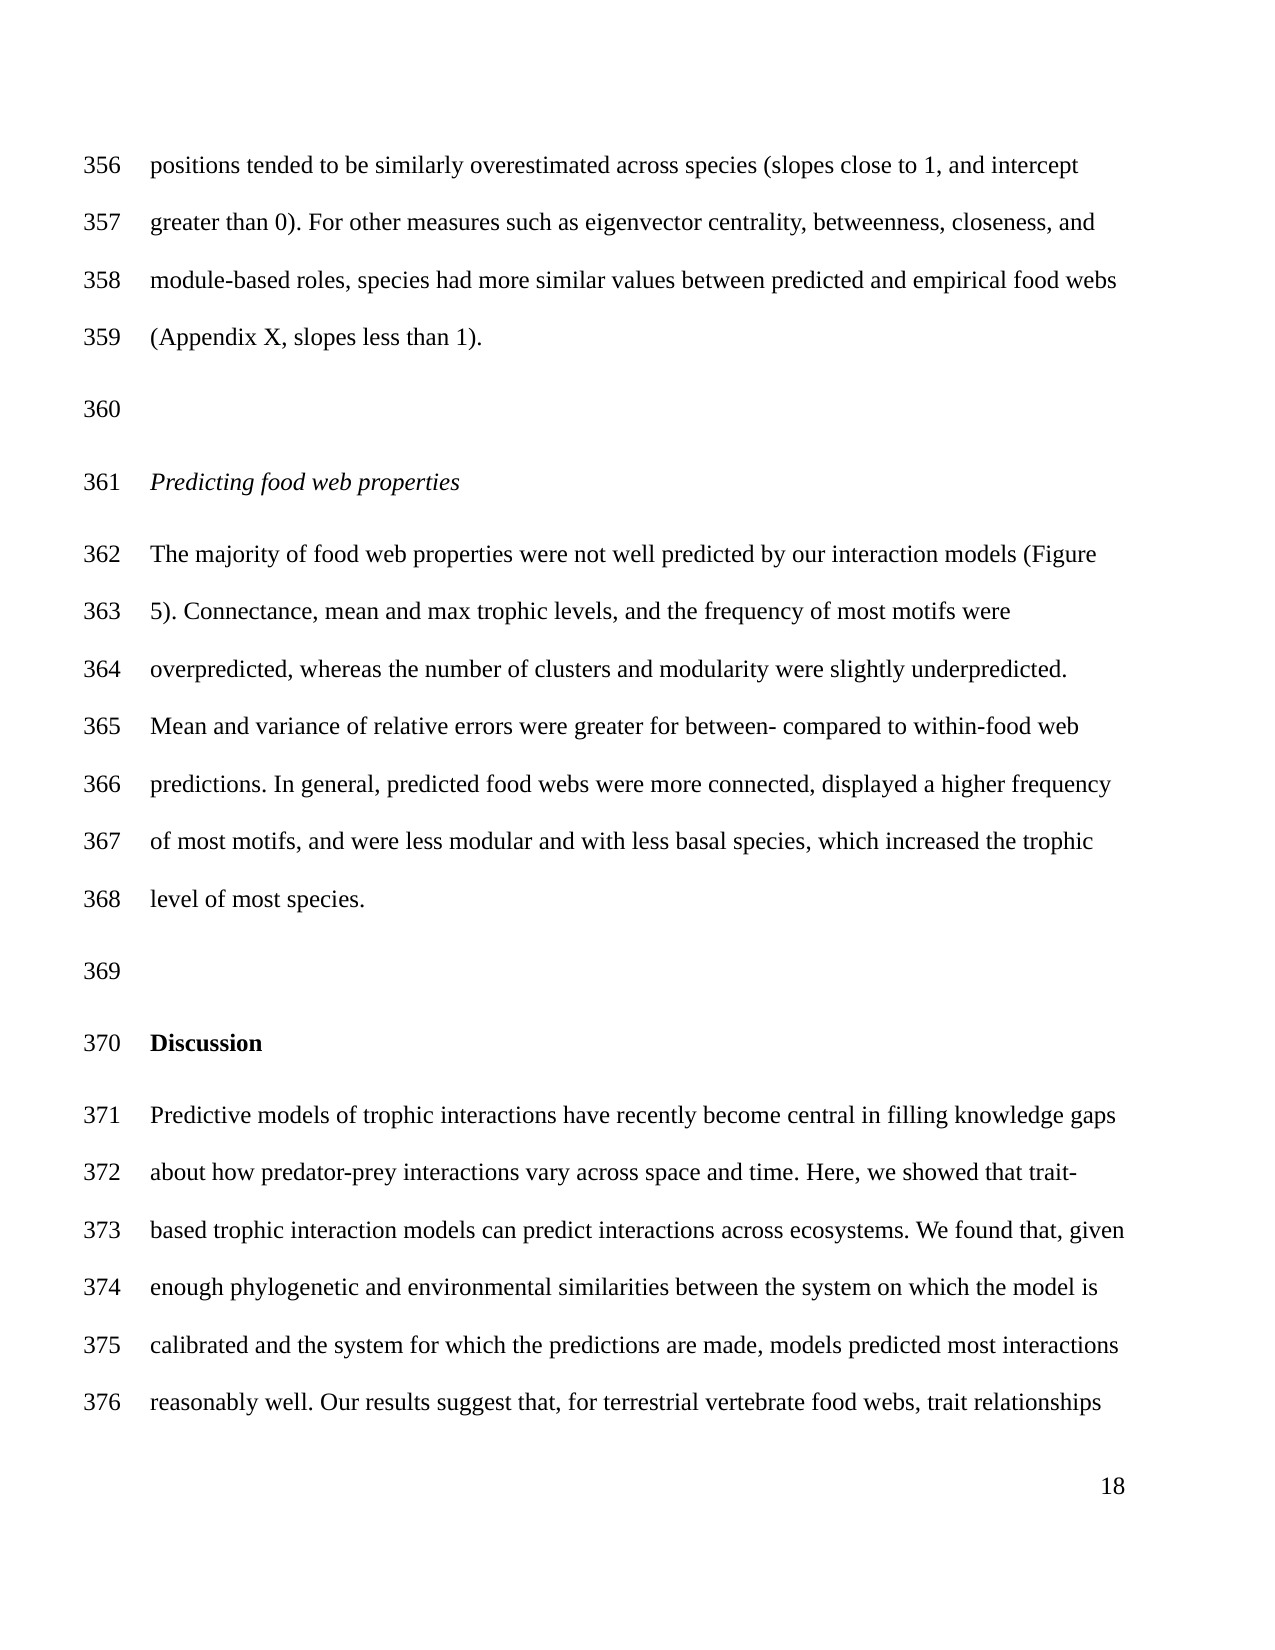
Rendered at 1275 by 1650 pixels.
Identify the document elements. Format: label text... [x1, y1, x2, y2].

text The majority of food web properties were not well predicted by our interaction models (Figure 5). Connectance, mean and max trophic levels, and the frequency of most motifs were overpredicted, whereas the number of clusters and modularity were slightly underpredicted. Mean and variance of relative errors were greater for between- compared to within-food web predictions. In general, predicted food webs were more connected, displayed a higher frequency of most motifs, and were less modular and with less basal species, which increased the trophic level of most species. [150, 539, 1125, 912]
text Predicting food web properties [150, 467, 1125, 495]
text positions tended to be similarly overestimated across species (slopes close to 1, and intercept greater than 0). For other measures such as eigenvector centrality, betweenness, closeness, and module-based roles, species had more similar values between predicted and empirical food webs (Appendix X, slopes less than 1). [150, 150, 1125, 351]
text Predictive models of trophic interactions have recently become central in filling knowledge gaps about how predator-prey interactions vary across space and time. Here, we showed that trait-based trophic interaction models can predict interactions across ecosystems. We found that, given enough phylogenetic and environmental similarities between the system on which the model is calibrated and the system for which the predictions are made, models predicted most interactions reasonably well. Our results suggest that, for terrestrial vertebrate food webs, trait relationships [150, 1100, 1125, 1416]
text Discussion [150, 1028, 1125, 1057]
